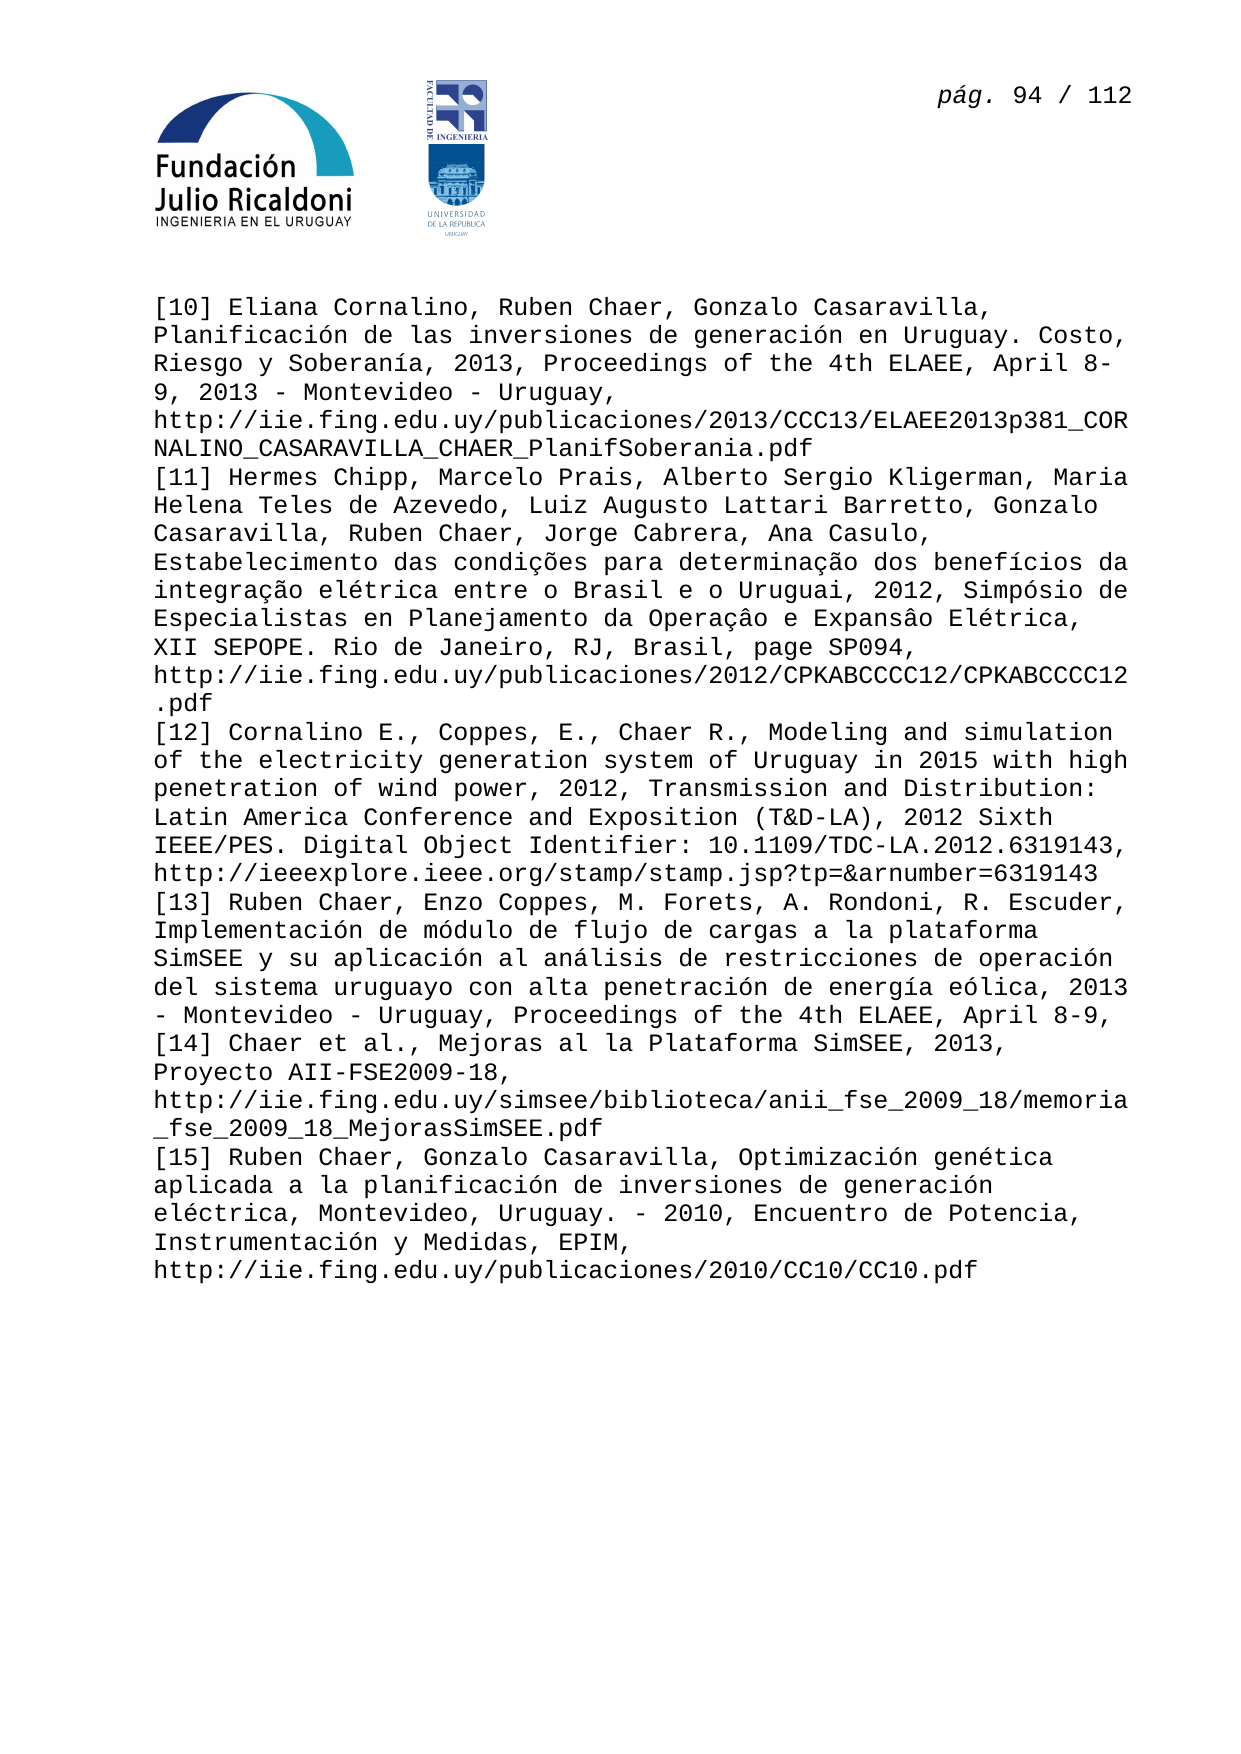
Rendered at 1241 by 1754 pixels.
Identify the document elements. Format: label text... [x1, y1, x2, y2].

text [10] Eliana Cornalino, Ruben Chaer, Gonzalo Casaravilla, Planificación de las inversiones de generación en Uruguay. Costo, Riesgo y Soberanía, 2013, Proceedings of the 4th ELAEE, April 8-9, 2013 - Montevideo - Uruguay, http://iie.fing.edu.uy/publicaciones/2013/CCC13/ELAEE2013p381_CORNALINO_CASARAVILLA_CHAER_PlanifSoberania.pdf [153, 294, 1139, 464]
text [14] Chaer et al., Mejoras al la Plataforma SimSEE, 2013, Proyecto AII-FSE2009-18, http://iie.fing.edu.uy/simsee/biblioteca/anii_fse_2009_18/memoria_fse_2009_18_MejorasSimSEE.pdf [153, 1031, 1139, 1144]
picture [427, 80, 488, 140]
text [12] Cornalino E., Coppes, E., Chaer R., Modeling and simulation of the electricity generation system of Uruguay in 2015 with high penetration of wind power, 2012, Transmission and Distribution: Latin America Conference and Exposition (T&D-LA), 2012 Sixth IEEE/PES. Digital Object Identifier: 10.1109/TDC-LA.2012.6319143, http://ieeexplore.ieee.org/stamp/stamp.jsp?tp=&arnumber=6319143 [153, 719, 1139, 889]
picture [139, 74, 407, 250]
text [11] Hermes Chipp, Marcelo Prais, Alberto Sergio Kligerman, Maria Helena Teles de Azevedo, Luiz Augusto Lattari Barretto, Gonzalo Casaravilla, Ruben Chaer, Jorge Cabrera, Ana Casulo, Estabelecimento das condições para determinação dos benefícios da integração elétrica entre o Brasil e o Uruguai, 2012, Simpósio de Especialistas en Planejamento da Operaçâo e Expansâo Elétrica, XII SEPOPE. Rio de Janeiro, RJ, Brasil, page SP094, http://iie.fing.edu.uy/publicaciones/2012/CPKABCCCC12/CPKABCCCC12.pdf [153, 464, 1139, 719]
picture [428, 144, 485, 236]
text [15] Ruben Chaer, Gonzalo Casaravilla, Optimización genética aplicada a la planificación de inversiones de generación eléctrica, Montevideo, Uruguay. - 2010, Encuentro de Potencia, Instrumentación y Medidas, EPIM, http://iie.fing.edu.uy/publicaciones/2010/CC10/CC10.pdf [153, 1144, 1139, 1286]
text [13] Ruben Chaer, Enzo Coppes, M. Forets, A. Rondoni, R. Escuder, Implementación de módulo de flujo de cargas a la plataforma SimSEE y su aplicación al análisis de restricciones de operación del sistema uruguayo con alta penetración de energía eólica, 2013 - Montevideo - Uruguay, Proceedings of the 4th ELAEE, April 8-9, [153, 889, 1139, 1031]
